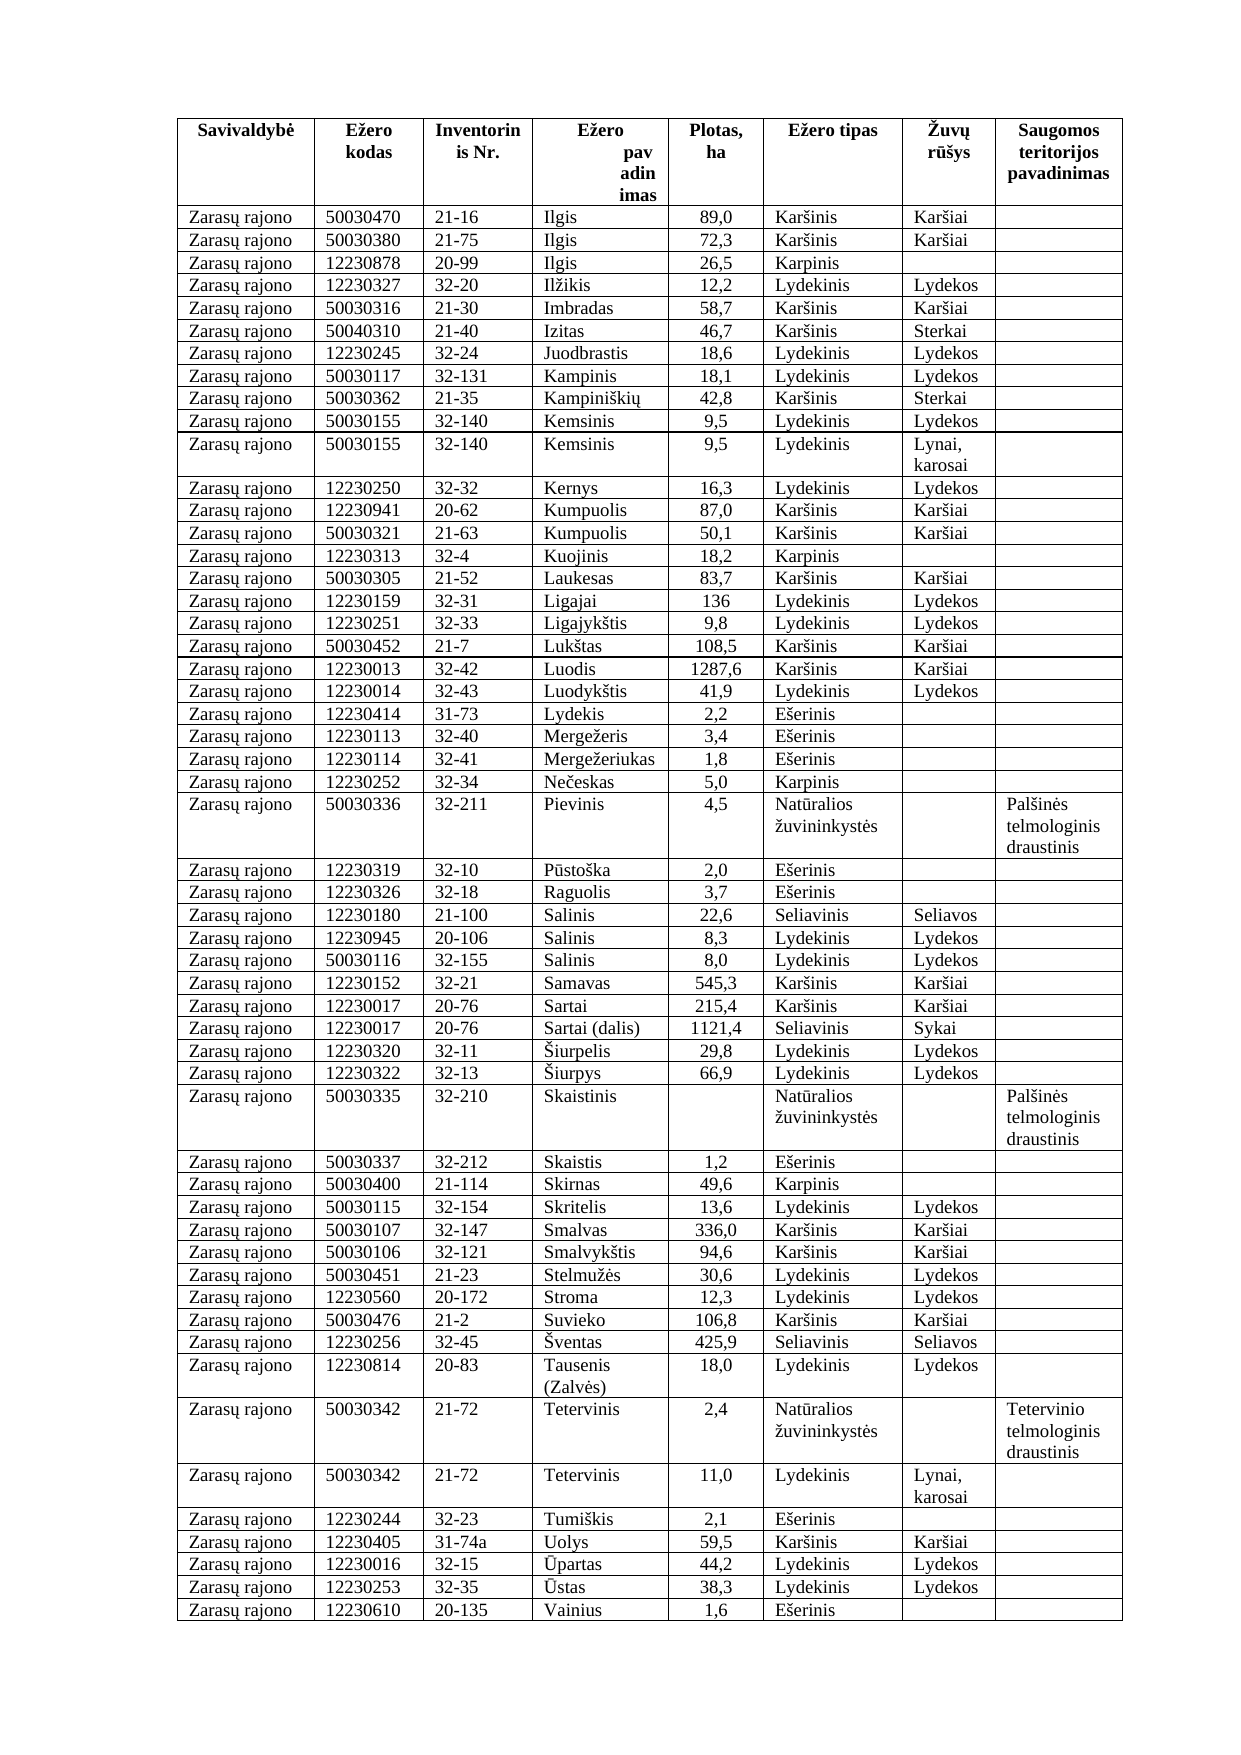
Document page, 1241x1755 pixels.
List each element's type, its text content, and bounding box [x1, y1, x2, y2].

table_cell [996, 1576, 1122, 1597]
table_cell 20-135 [424, 1599, 532, 1620]
table_cell 50030106 [315, 1241, 423, 1263]
table_cell Tetervinis [533, 1398, 668, 1463]
table_cell 9,8 [669, 612, 763, 634]
table_cell Uolys [533, 1531, 668, 1552]
table_cell [996, 995, 1122, 1016]
table_cell Karpinis [764, 771, 902, 792]
table_cell 32-20 [424, 274, 532, 296]
table_cell Tumiškis [533, 1508, 668, 1530]
table_cell [903, 859, 995, 880]
table_cell [996, 703, 1122, 724]
table_cell [996, 658, 1122, 679]
table_cell Zarasų rajono [178, 771, 314, 792]
table_cell Skirnas [533, 1173, 668, 1195]
table_cell 12230322 [315, 1062, 423, 1084]
table_cell Zarasų rajono [178, 1599, 314, 1620]
table_cell 106,8 [669, 1309, 763, 1330]
table_cell Lydekos [903, 1264, 995, 1285]
table_cell 12230878 [315, 252, 423, 273]
table_cell Lydekinis [764, 590, 902, 611]
table_cell 1,8 [669, 748, 763, 769]
table_cell 21-35 [424, 387, 532, 409]
table_cell 32-40 [424, 725, 532, 747]
table_cell 12230250 [315, 477, 423, 498]
table_cell 18,0 [669, 1354, 763, 1397]
table_cell 1,6 [669, 1599, 763, 1620]
table_cell 32-24 [424, 342, 532, 364]
table_cell 12230414 [315, 703, 423, 724]
table_cell Zarasų rajono [178, 927, 314, 948]
table_cell Ešerinis [764, 881, 902, 903]
table_cell Lydekinis [764, 612, 902, 634]
table_cell Imbradas [533, 297, 668, 318]
table_cell Lydekos [903, 365, 995, 386]
table_cell 41,9 [669, 680, 763, 702]
table_cell 94,6 [669, 1241, 763, 1263]
table_cell Natūralios žuvininkystės [764, 1085, 902, 1149]
table_cell Zarasų rajono [178, 1309, 314, 1330]
table_cell 5,0 [669, 771, 763, 792]
table_cell Pūstoška [533, 859, 668, 880]
table_cell [996, 1531, 1122, 1552]
table_cell Stroma [533, 1286, 668, 1308]
table_cell 18,6 [669, 342, 763, 364]
table_cell Zarasų rajono [178, 545, 314, 566]
table_cell Palšinės telmologinis draustinis [996, 793, 1122, 858]
table_cell Zarasų rajono [178, 297, 314, 318]
table_cell 38,3 [669, 1576, 763, 1597]
table_cell Karpinis [764, 545, 902, 566]
table_cell Karšinis [764, 1241, 902, 1263]
table_cell 8,0 [669, 949, 763, 971]
table_cell Seliavinis [764, 904, 902, 926]
table_cell Tetervinio telmologinis draustinis [996, 1398, 1122, 1463]
table_cell 32-121 [424, 1241, 532, 1263]
table_cell 2,0 [669, 859, 763, 880]
table_cell Tausenis (Zalvės) [533, 1354, 668, 1397]
table_cell Zarasų rajono [178, 748, 314, 769]
table_cell [903, 1173, 995, 1195]
table_cell Zarasų rajono [178, 567, 314, 589]
table_header Ežero pavadinimas [533, 119, 668, 205]
table_cell 12230159 [315, 590, 423, 611]
table_cell Zarasų rajono [178, 1508, 314, 1530]
table_cell 8,3 [669, 927, 763, 948]
table_cell 50030316 [315, 297, 423, 318]
table_cell Lydekinis [764, 1464, 902, 1507]
table_cell Zarasų rajono [178, 206, 314, 228]
table_cell [996, 1062, 1122, 1084]
table_cell Skritelis [533, 1196, 668, 1217]
table_cell [996, 725, 1122, 747]
table_cell [996, 949, 1122, 971]
table_cell [996, 477, 1122, 498]
table_cell 12230327 [315, 274, 423, 296]
table_cell Lydekos [903, 612, 995, 634]
table_cell Lydekinis [764, 477, 902, 498]
table_cell [996, 927, 1122, 948]
table_cell Karšiai [903, 229, 995, 251]
table_cell Zarasų rajono [178, 1241, 314, 1263]
table_cell Zarasų rajono [178, 1553, 314, 1575]
table_cell [996, 297, 1122, 318]
table_cell [996, 229, 1122, 251]
table_cell Lydekinis [764, 342, 902, 364]
table_cell Karšiai [903, 995, 995, 1016]
table_cell 50030116 [315, 949, 423, 971]
table_cell [996, 567, 1122, 589]
table_cell 12230945 [315, 927, 423, 948]
table_cell 21-63 [424, 522, 532, 543]
table_header Ežero tipas [764, 119, 902, 205]
table_cell [996, 1040, 1122, 1061]
table_cell [669, 1085, 763, 1149]
table_cell Lydekinis [764, 1264, 902, 1285]
table_cell Izitas [533, 320, 668, 341]
table_header Savivaldybė [178, 119, 314, 205]
table_cell Karšiai [903, 297, 995, 318]
table_cell Lydekos [903, 1196, 995, 1217]
table_cell 1121,4 [669, 1017, 763, 1039]
table_cell Ūpartas [533, 1553, 668, 1575]
table_cell Lydekos [903, 1576, 995, 1597]
table_cell 21-30 [424, 297, 532, 318]
table_cell Mergežeriukas [533, 748, 668, 769]
table_cell [903, 725, 995, 747]
table_cell 3,4 [669, 725, 763, 747]
table_cell Lydekinis [764, 680, 902, 702]
table_cell 50,1 [669, 522, 763, 543]
table_cell Zarasų rajono [178, 1331, 314, 1353]
table_cell Karšiai [903, 635, 995, 656]
table_cell Zarasų rajono [178, 229, 314, 251]
table_cell Salinis [533, 949, 668, 971]
table_cell 32-11 [424, 1040, 532, 1061]
table_cell Lydekos [903, 680, 995, 702]
table_cell 46,7 [669, 320, 763, 341]
table_cell [996, 320, 1122, 341]
table_cell 50030342 [315, 1398, 423, 1463]
table_cell [996, 859, 1122, 880]
table_cell Karšiai [903, 522, 995, 543]
table_cell [903, 1085, 995, 1149]
table_cell Zarasų rajono [178, 590, 314, 611]
table_cell 12230313 [315, 545, 423, 566]
table_cell [996, 1219, 1122, 1240]
table_cell 12230251 [315, 612, 423, 634]
table_cell Ilgis [533, 206, 668, 228]
table_cell 20-62 [424, 499, 532, 521]
table_cell Luodis [533, 658, 668, 679]
table_cell 32-31 [424, 590, 532, 611]
table_cell 32-34 [424, 771, 532, 792]
table_cell Ešerinis [764, 703, 902, 724]
table_cell 32-42 [424, 658, 532, 679]
table_cell 50030336 [315, 793, 423, 858]
table_cell 26,5 [669, 252, 763, 273]
table_cell Zarasų rajono [178, 410, 314, 431]
table_cell [996, 904, 1122, 926]
table_cell Nečeskas [533, 771, 668, 792]
table_header Plotas, ha [669, 119, 763, 205]
table_cell 11,0 [669, 1464, 763, 1507]
table_cell Zarasų rajono [178, 274, 314, 296]
table_cell 32-211 [424, 793, 532, 858]
table_cell 32-45 [424, 1331, 532, 1353]
table_cell [996, 1017, 1122, 1039]
table_cell Karšinis [764, 567, 902, 589]
table_cell Karšinis [764, 499, 902, 521]
table_cell 12230017 [315, 1017, 423, 1039]
table_cell Zarasų rajono [178, 793, 314, 858]
table_cell Lydekinis [764, 1576, 902, 1597]
table_cell Ilgis [533, 229, 668, 251]
table_cell 12230244 [315, 1508, 423, 1530]
table_cell [903, 793, 995, 858]
table_cell 32-15 [424, 1553, 532, 1575]
table_cell 32-212 [424, 1151, 532, 1172]
table_cell Zarasų rajono [178, 995, 314, 1016]
table_cell Karšiai [903, 1309, 995, 1330]
table_cell [903, 252, 995, 273]
table_cell 32-32 [424, 477, 532, 498]
table_cell 1287,6 [669, 658, 763, 679]
table_cell Karšinis [764, 206, 902, 228]
table_cell [996, 522, 1122, 543]
table_cell Ešerinis [764, 1508, 902, 1530]
table_cell Ešerinis [764, 859, 902, 880]
table_cell [903, 1508, 995, 1530]
table_cell 12230405 [315, 1531, 423, 1552]
table_cell [996, 590, 1122, 611]
table_cell 50030452 [315, 635, 423, 656]
table_cell Ligajai [533, 590, 668, 611]
table_cell Raguolis [533, 881, 668, 903]
table_cell 30,6 [669, 1264, 763, 1285]
table_cell Karšiai [903, 972, 995, 993]
table_cell Karšinis [764, 297, 902, 318]
table_cell 42,8 [669, 387, 763, 409]
table_cell Kumpuolis [533, 522, 668, 543]
table_cell Lydekinis [764, 433, 902, 476]
table_cell Lynai, karosai [903, 433, 995, 476]
table_header Saugomos teritorijos pavadinimas [996, 119, 1122, 205]
table_cell 21-100 [424, 904, 532, 926]
table_cell Karšinis [764, 229, 902, 251]
table_cell Lydekos [903, 949, 995, 971]
table_cell 12230152 [315, 972, 423, 993]
table_cell 20-76 [424, 1017, 532, 1039]
table_cell [996, 1354, 1122, 1397]
table_cell Lydekinis [764, 1553, 902, 1575]
table_cell Karšinis [764, 1531, 902, 1552]
table_cell Zarasų rajono [178, 949, 314, 971]
table_cell 16,3 [669, 477, 763, 498]
table_cell 21-2 [424, 1309, 532, 1330]
table_cell Lydekis [533, 703, 668, 724]
table_cell Ešerinis [764, 748, 902, 769]
table_cell 50030362 [315, 387, 423, 409]
table_cell 336,0 [669, 1219, 763, 1240]
table_cell 20-99 [424, 252, 532, 273]
table_cell Zarasų rajono [178, 680, 314, 702]
table_cell 21-16 [424, 206, 532, 228]
table_cell Mergežeris [533, 725, 668, 747]
table_cell [996, 206, 1122, 228]
table_cell Karšiai [903, 1219, 995, 1240]
table_cell Karšinis [764, 658, 902, 679]
table_cell Zarasų rajono [178, 1576, 314, 1597]
table_cell 9,5 [669, 410, 763, 431]
table_cell Lydekinis [764, 274, 902, 296]
table_cell 50030337 [315, 1151, 423, 1172]
table_cell Skaistis [533, 1151, 668, 1172]
table_cell 2,2 [669, 703, 763, 724]
table_cell Zarasų rajono [178, 612, 314, 634]
table_cell 3,7 [669, 881, 763, 903]
table_cell [996, 545, 1122, 566]
table_cell Šventas [533, 1331, 668, 1353]
table_cell Sartai (dalis) [533, 1017, 668, 1039]
table_cell 49,6 [669, 1173, 763, 1195]
table_cell 50030342 [315, 1464, 423, 1507]
table_cell Tetervinis [533, 1464, 668, 1507]
table_cell 12230326 [315, 881, 423, 903]
table_cell Ešerinis [764, 1151, 902, 1172]
table_cell 50030335 [315, 1085, 423, 1149]
table_cell Zarasų rajono [178, 1196, 314, 1217]
table_cell Ešerinis [764, 1599, 902, 1620]
table_cell [996, 499, 1122, 521]
table_cell Lydekinis [764, 927, 902, 948]
table_header Žuvų rūšys [903, 119, 995, 205]
table_cell Ligajykštis [533, 612, 668, 634]
table_cell 50030321 [315, 522, 423, 543]
table_cell 31-74a [424, 1531, 532, 1552]
table_cell Karšinis [764, 387, 902, 409]
table_cell Vainius [533, 1599, 668, 1620]
table_cell 425,9 [669, 1331, 763, 1353]
table_cell Lydekos [903, 1286, 995, 1308]
table_cell Lydekos [903, 274, 995, 296]
table_cell Ūstas [533, 1576, 668, 1597]
table_cell Zarasų rajono [178, 1017, 314, 1039]
table_cell 32-210 [424, 1085, 532, 1149]
table_cell 59,5 [669, 1531, 763, 1552]
table_cell Karšiai [903, 206, 995, 228]
table_cell 32-147 [424, 1219, 532, 1240]
table_cell Sterkai [903, 320, 995, 341]
table_cell Zarasų rajono [178, 1085, 314, 1149]
table_cell 31-73 [424, 703, 532, 724]
table_cell 83,7 [669, 567, 763, 589]
table_cell Lydekos [903, 590, 995, 611]
table_cell Ilžikis [533, 274, 668, 296]
table_cell 32-140 [424, 433, 532, 476]
table_cell Ešerinis [764, 725, 902, 747]
table_cell Zarasų rajono [178, 1286, 314, 1308]
table_cell 32-13 [424, 1062, 532, 1084]
table_cell [996, 1599, 1122, 1620]
table_cell 4,5 [669, 793, 763, 858]
table_cell 50030107 [315, 1219, 423, 1240]
table_cell Stelmužės [533, 1264, 668, 1285]
table_cell [996, 1331, 1122, 1353]
table_cell Sartai [533, 995, 668, 1016]
table_cell Seliavos [903, 1331, 995, 1353]
table_cell Pievinis [533, 793, 668, 858]
table_cell 12230180 [315, 904, 423, 926]
table_cell 32-41 [424, 748, 532, 769]
table_cell [903, 771, 995, 792]
table_cell 58,7 [669, 297, 763, 318]
table_cell 44,2 [669, 1553, 763, 1575]
table_cell [903, 881, 995, 903]
table_cell [996, 1196, 1122, 1217]
table_cell [903, 545, 995, 566]
table_cell [996, 1309, 1122, 1330]
table_cell Smalvykštis [533, 1241, 668, 1263]
table_cell Lydekinis [764, 1062, 902, 1084]
table_cell Lukštas [533, 635, 668, 656]
table_cell [903, 703, 995, 724]
table_cell [996, 1553, 1122, 1575]
table_cell Zarasų rajono [178, 1040, 314, 1061]
table_cell 12230245 [315, 342, 423, 364]
table_cell Seliavos [903, 904, 995, 926]
table_cell 20-172 [424, 1286, 532, 1308]
table_cell Lydekinis [764, 1196, 902, 1217]
table_cell Lynai, karosai [903, 1464, 995, 1507]
table_cell 20-76 [424, 995, 532, 1016]
table_cell Natūralios žuvininkystės [764, 793, 902, 858]
table_cell 50040310 [315, 320, 423, 341]
table_cell 2,1 [669, 1508, 763, 1530]
table_cell 545,3 [669, 972, 763, 993]
table_cell Zarasų rajono [178, 1062, 314, 1084]
table_cell [996, 1173, 1122, 1195]
table_cell 50030155 [315, 433, 423, 476]
table_cell Kampinis [533, 365, 668, 386]
table_cell Kampiniškių [533, 387, 668, 409]
table_cell 18,1 [669, 365, 763, 386]
table_cell Suvieko [533, 1309, 668, 1330]
table_cell Karšiai [903, 1241, 995, 1263]
table_cell Sterkai [903, 387, 995, 409]
table_cell [996, 680, 1122, 702]
table_cell 21-52 [424, 567, 532, 589]
table_cell 12230114 [315, 748, 423, 769]
table_cell [996, 365, 1122, 386]
table_cell Luodykštis [533, 680, 668, 702]
table_cell Juodbrastis [533, 342, 668, 364]
table_cell Kemsinis [533, 410, 668, 431]
table_cell 32-23 [424, 1508, 532, 1530]
table_cell Karšiai [903, 1531, 995, 1552]
table_cell Kuojinis [533, 545, 668, 566]
table_cell Zarasų rajono [178, 320, 314, 341]
table_cell Lydekos [903, 1354, 995, 1397]
table_cell 12,2 [669, 274, 763, 296]
table_cell 21-23 [424, 1264, 532, 1285]
table_cell Karpinis [764, 1173, 902, 1195]
table_cell 12230013 [315, 658, 423, 679]
table_cell Zarasų rajono [178, 881, 314, 903]
table_cell Lydekos [903, 477, 995, 498]
table_cell Karšinis [764, 995, 902, 1016]
table_cell 32-131 [424, 365, 532, 386]
table_cell Natūralios žuvininkystės [764, 1398, 902, 1463]
table_cell Skaistinis [533, 1085, 668, 1149]
table_cell Zarasų rajono [178, 365, 314, 386]
table_cell 12230252 [315, 771, 423, 792]
table_cell Lydekos [903, 410, 995, 431]
table_cell [996, 387, 1122, 409]
table_cell Zarasų rajono [178, 522, 314, 543]
table_cell Lydekos [903, 1040, 995, 1061]
table_cell Karšinis [764, 1219, 902, 1240]
table_cell 13,6 [669, 1196, 763, 1217]
table_cell Zarasų rajono [178, 904, 314, 926]
table_cell 9,5 [669, 433, 763, 476]
table_cell Sykai [903, 1017, 995, 1039]
table_cell 32-140 [424, 410, 532, 431]
table_cell Zarasų rajono [178, 1531, 314, 1552]
table_cell Smalvas [533, 1219, 668, 1240]
table_cell 21-7 [424, 635, 532, 656]
table_cell 12230560 [315, 1286, 423, 1308]
table_cell 12230016 [315, 1553, 423, 1575]
table_cell Lydekinis [764, 1040, 902, 1061]
table_cell Zarasų rajono [178, 859, 314, 880]
table_cell Karšinis [764, 972, 902, 993]
table_cell Ilgis [533, 252, 668, 273]
table_cell [903, 1599, 995, 1620]
table_cell 21-114 [424, 1173, 532, 1195]
table_cell Šiurpys [533, 1062, 668, 1084]
table_cell Kumpuolis [533, 499, 668, 521]
table_cell 50030476 [315, 1309, 423, 1330]
table_cell 21-75 [424, 229, 532, 251]
table_cell Samavas [533, 972, 668, 993]
table_cell Kernys [533, 477, 668, 498]
table_cell 29,8 [669, 1040, 763, 1061]
table_cell 1,2 [669, 1151, 763, 1172]
table_cell [996, 1151, 1122, 1172]
table_cell [996, 342, 1122, 364]
table_cell Lydekos [903, 342, 995, 364]
table_cell 12230320 [315, 1040, 423, 1061]
table_cell Zarasų rajono [178, 1264, 314, 1285]
table_cell [996, 1508, 1122, 1530]
table_cell 87,0 [669, 499, 763, 521]
table_cell 50030155 [315, 410, 423, 431]
table_cell 136 [669, 590, 763, 611]
table_cell [996, 972, 1122, 993]
table_cell [996, 274, 1122, 296]
table_cell Zarasų rajono [178, 477, 314, 498]
table_cell [996, 1241, 1122, 1263]
table_cell Zarasų rajono [178, 1464, 314, 1507]
table_cell 20-106 [424, 927, 532, 948]
table_cell 72,3 [669, 229, 763, 251]
table_cell 12230814 [315, 1354, 423, 1397]
table_cell 32-4 [424, 545, 532, 566]
table_cell 12230941 [315, 499, 423, 521]
table_cell Karšinis [764, 320, 902, 341]
table_cell 32-35 [424, 1576, 532, 1597]
table_cell [996, 410, 1122, 431]
table_cell 50030117 [315, 365, 423, 386]
table_cell 89,0 [669, 206, 763, 228]
table_cell [996, 612, 1122, 634]
table_cell [996, 881, 1122, 903]
table_cell Zarasų rajono [178, 658, 314, 679]
table_cell Karšinis [764, 1309, 902, 1330]
table_cell Lydekos [903, 1553, 995, 1575]
table_cell 32-18 [424, 881, 532, 903]
table_cell Lydekos [903, 1062, 995, 1084]
table_cell Zarasų rajono [178, 635, 314, 656]
table_cell [996, 1286, 1122, 1308]
table_cell 50030305 [315, 567, 423, 589]
table_cell Karšinis [764, 522, 902, 543]
table_cell 32-10 [424, 859, 532, 880]
table_cell 32-155 [424, 949, 532, 971]
table_cell 12230610 [315, 1599, 423, 1620]
table_cell Zarasų rajono [178, 1151, 314, 1172]
table_cell [996, 433, 1122, 476]
table_cell 50030470 [315, 206, 423, 228]
table_cell Zarasų rajono [178, 725, 314, 747]
table_cell 50030115 [315, 1196, 423, 1217]
table_cell 108,5 [669, 635, 763, 656]
table_cell Zarasų rajono [178, 342, 314, 364]
table_cell 50030380 [315, 229, 423, 251]
table_cell [996, 635, 1122, 656]
table_cell 12230319 [315, 859, 423, 880]
table_cell 12230256 [315, 1331, 423, 1353]
table_cell Zarasų rajono [178, 1219, 314, 1240]
table_cell 12230014 [315, 680, 423, 702]
table_cell 32-43 [424, 680, 532, 702]
table_cell 20-83 [424, 1354, 532, 1397]
table_cell [996, 771, 1122, 792]
table_cell Karšiai [903, 499, 995, 521]
table_cell [996, 1464, 1122, 1507]
table_cell Seliavinis [764, 1331, 902, 1353]
table_cell Karšiai [903, 567, 995, 589]
table_cell Palšinės telmologinis draustinis [996, 1085, 1122, 1149]
table_cell 32-21 [424, 972, 532, 993]
table_cell Zarasų rajono [178, 1173, 314, 1195]
table_cell [903, 1398, 995, 1463]
table_cell 215,4 [669, 995, 763, 1016]
table_cell 21-40 [424, 320, 532, 341]
table_cell [996, 252, 1122, 273]
table_cell Salinis [533, 904, 668, 926]
table_cell Seliavinis [764, 1017, 902, 1039]
table_cell 32-154 [424, 1196, 532, 1217]
table_cell Kemsinis [533, 433, 668, 476]
table_cell Zarasų rajono [178, 433, 314, 476]
table_cell 21-72 [424, 1464, 532, 1507]
table_cell Lydekinis [764, 1286, 902, 1308]
table_cell 12,3 [669, 1286, 763, 1308]
table_cell Lydekinis [764, 1354, 902, 1397]
table_cell Salinis [533, 927, 668, 948]
table_cell 32-33 [424, 612, 532, 634]
table_cell Lydekinis [764, 949, 902, 971]
table_cell Zarasų rajono [178, 499, 314, 521]
table_cell Lydekos [903, 927, 995, 948]
table_cell 18,2 [669, 545, 763, 566]
table_cell 21-72 [424, 1398, 532, 1463]
table_cell [903, 1151, 995, 1172]
table_cell 66,9 [669, 1062, 763, 1084]
table_header Inventorinis Nr. [424, 119, 532, 205]
table_cell 12230253 [315, 1576, 423, 1597]
table_cell 50030451 [315, 1264, 423, 1285]
table_cell Laukesas [533, 567, 668, 589]
table_cell Karšiai [903, 658, 995, 679]
table_cell Lydekinis [764, 410, 902, 431]
table_cell Zarasų rajono [178, 1354, 314, 1397]
table_cell Karšinis [764, 635, 902, 656]
table_header Ežero kodas [315, 119, 423, 205]
table_cell [996, 748, 1122, 769]
table_cell Šiurpelis [533, 1040, 668, 1061]
table_cell 22,6 [669, 904, 763, 926]
table_cell [903, 748, 995, 769]
table_cell Zarasų rajono [178, 387, 314, 409]
table_cell 12230113 [315, 725, 423, 747]
table_cell 12230017 [315, 995, 423, 1016]
table_cell Karpinis [764, 252, 902, 273]
table_cell Zarasų rajono [178, 252, 314, 273]
table_cell 50030400 [315, 1173, 423, 1195]
table_cell 2,4 [669, 1398, 763, 1463]
table_cell [996, 1264, 1122, 1285]
table_cell Zarasų rajono [178, 972, 314, 993]
table_cell Zarasų rajono [178, 703, 314, 724]
table_cell Zarasų rajono [178, 1398, 314, 1463]
table_cell Lydekinis [764, 365, 902, 386]
